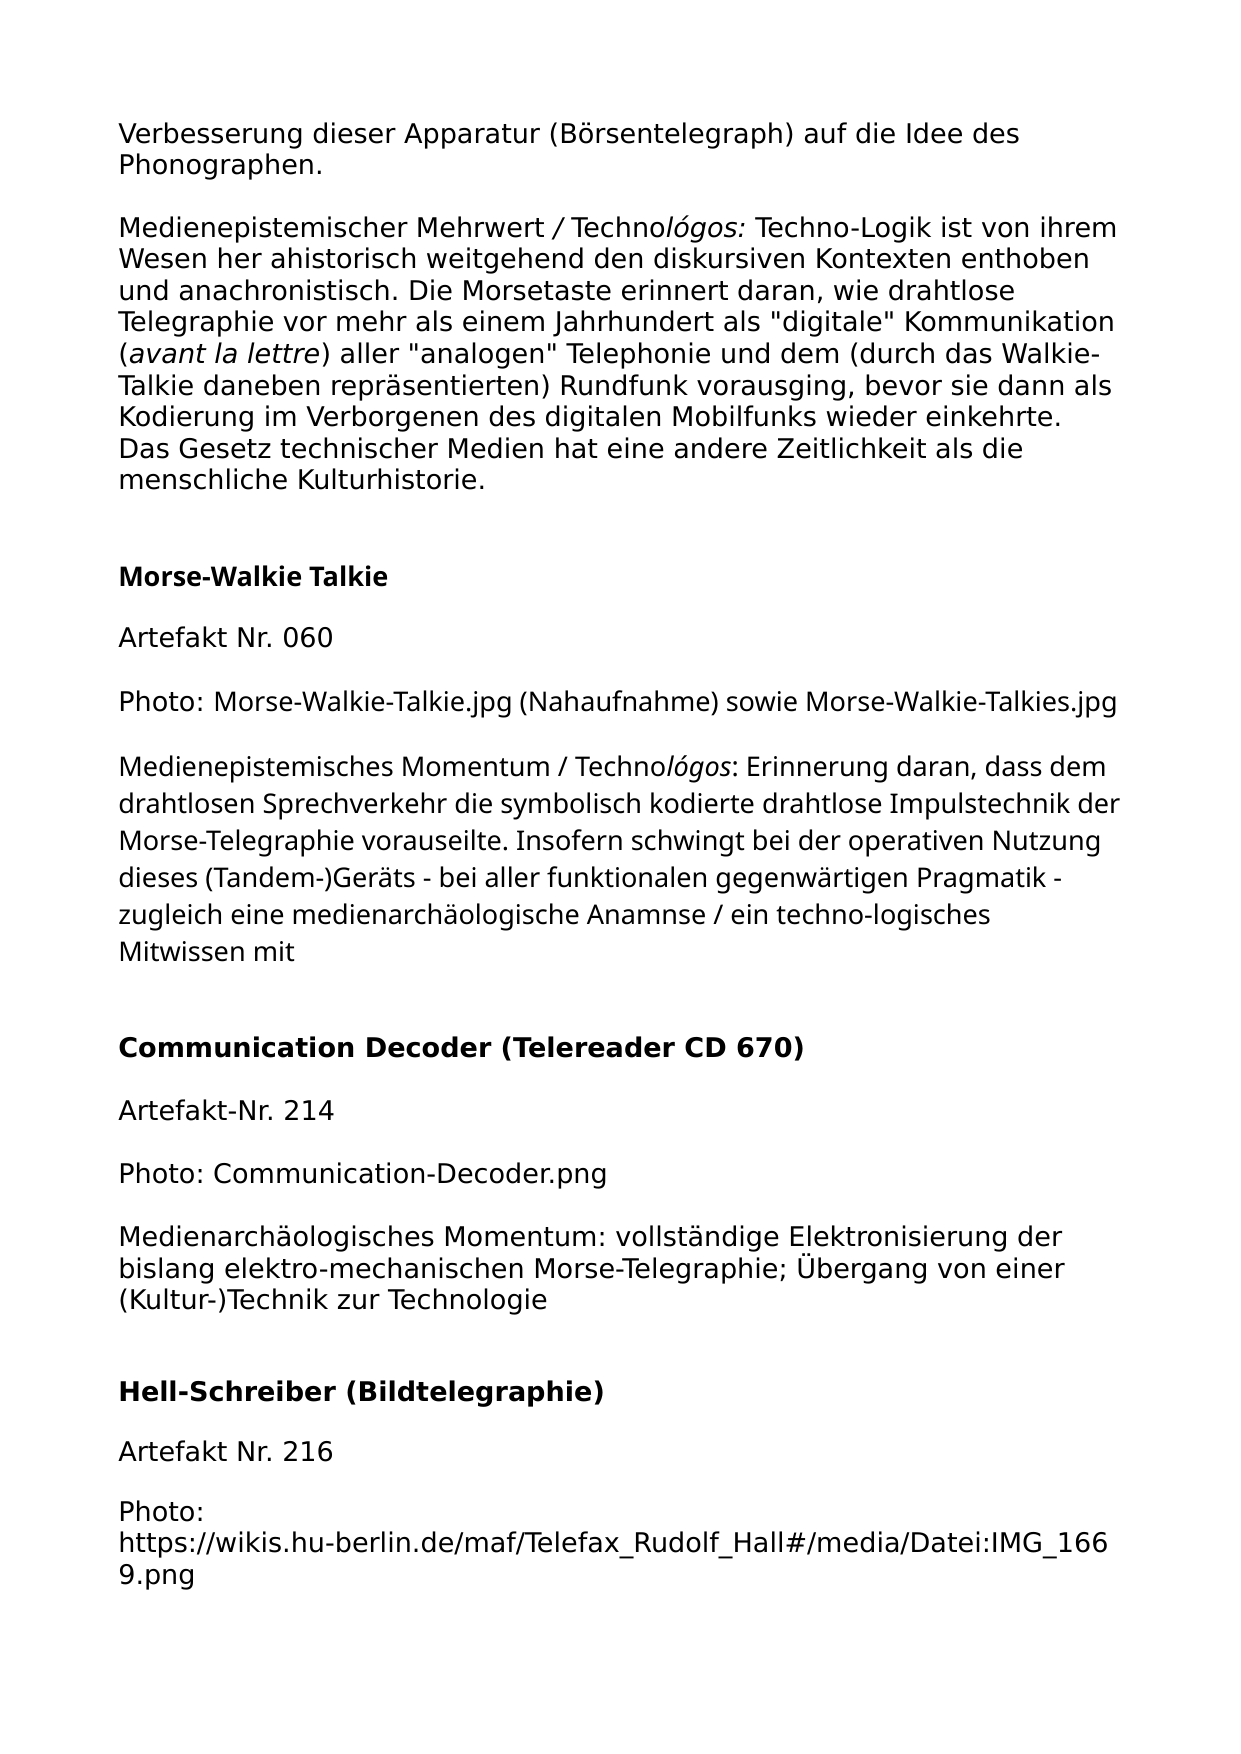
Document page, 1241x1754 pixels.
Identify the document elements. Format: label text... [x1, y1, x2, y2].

text Artefakt Nr. 216 [118, 1436, 1122, 1468]
text Medienepistemischer Mehrwert / Technológos: Techno-Logik ist von ihrem Wesen her ahistorisch weitgehend den diskursiven Kontexten enthoben und anachronistisch. Die Morsetaste erinnert daran, wie drahtlose Telegraphie vor mehr als einem Jahrhundert als "digitale" Kommunikation (avant la lettre) aller "analogen" Telephonie und dem (durch das Walkie-Talkie daneben repräsentierten) Rundfunk vorausging, bevor sie dann als Kodierung im Verborgenen des digitalen Mobilfunks wieder einkehrte. Das Gesetz technischer Medien hat eine andere Zeitlichkeit als die menschliche Kulturhistorie. [118, 212, 1122, 496]
text Hell-Schreiber (Bildtelegraphie) [118, 1376, 1122, 1408]
text Communication Decoder (Telereader CD 670) [118, 1032, 1122, 1064]
text Morse-Walkie Talkie [118, 557, 1122, 594]
text Artefakt Nr. 060 [118, 623, 1122, 654]
text Medienepistemisches Momentum / Technológos: Erinnerung daran, dass dem drahtlosen Sprechverkehr die symbolisch kodierte drahtlose Impulstechnik der Morse-Telegraphie vorauseilte. Insofern schwingt bei der operativen Nutzung dieses (Tandem-)Geräts - bei aller funktionalen gegenwärtigen Pragmatik - zugleich eine medienarchäologische Anamnse / ein techno-logisches Mitwissen mit [118, 748, 1122, 969]
text Photo: https://wikis.hu-berlin.de/maf/Telefax_Rudolf_Hall#/media/Datei:IMG_1669.png [118, 1496, 1122, 1591]
text Verbesserung dieser Apparatur (Börsentelegraph) auf die Idee des Phonographen. [118, 118, 1122, 181]
text Artefakt-Nr. 214 [118, 1095, 1122, 1127]
text Photo: Morse-Walkie-Talkie.jpg (Nahaufnahme) sowie Morse-Walkie-Talkies.jpg [118, 683, 1122, 719]
text Medienarchäologisches Momentum: vollständige Elektronisierung der bislang elektro-mechanischen Morse-Telegraphie; Übergang von einer (Kultur-)Technik zur Technologie [118, 1222, 1122, 1316]
text Photo: Communication-Decoder.png [118, 1158, 1122, 1190]
